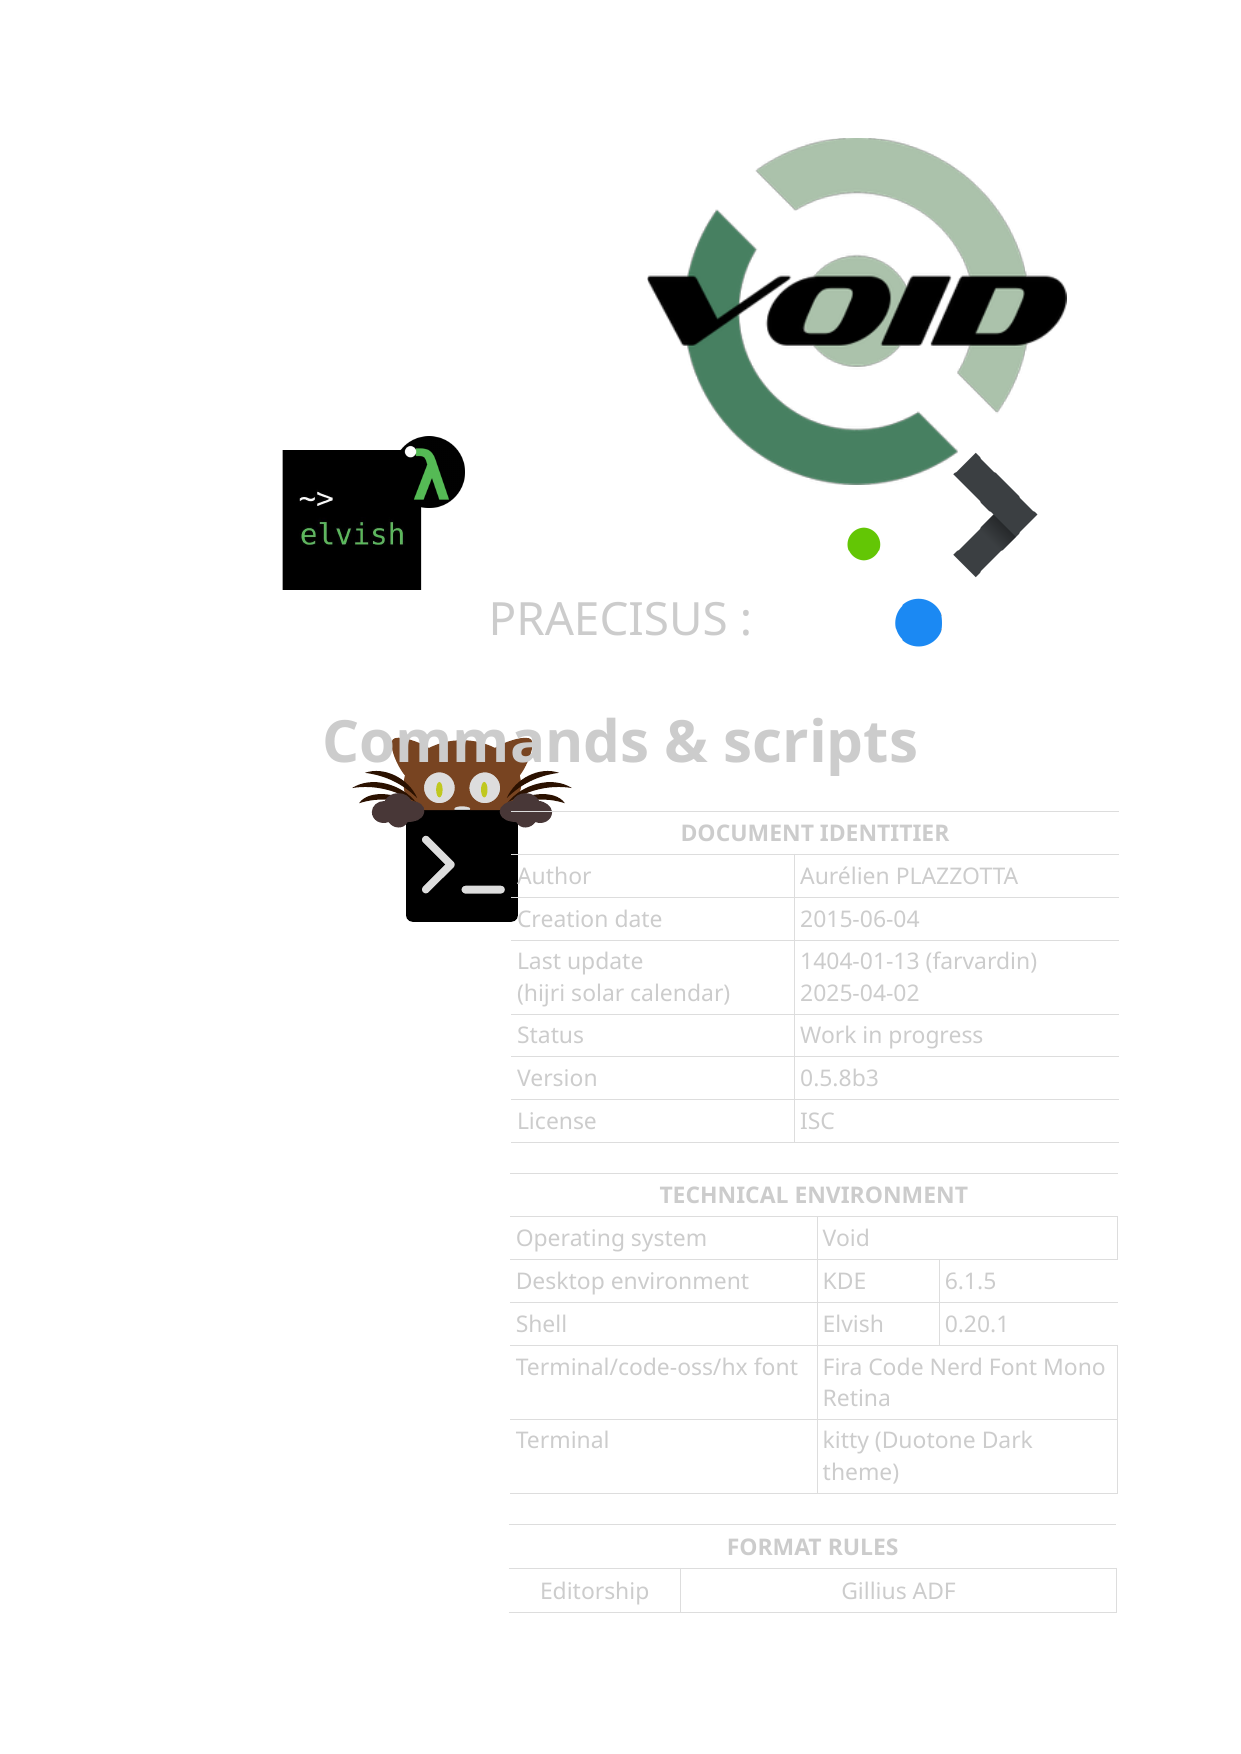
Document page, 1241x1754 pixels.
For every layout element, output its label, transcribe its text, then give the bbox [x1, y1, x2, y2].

table_header TECHNICAL ENVIRONMENT [510, 1174, 1117, 1216]
text Commands & scripts [118, 700, 1122, 780]
table_cell Terminal/code-oss/hx font [510, 1346, 817, 1419]
table_cell KDE [818, 1260, 939, 1302]
table_cell 0.20.1 [940, 1303, 1117, 1344]
table_cell Author [518, 855, 794, 897]
table_cell Terminal [510, 1420, 817, 1493]
picture [282, 436, 465, 590]
table_cell Aurélien PLAZZOTTA [795, 855, 1119, 897]
table_cell Desktop environment [510, 1260, 817, 1302]
table_cell 1404-01-13 (farvardin) 2025-04-02 [795, 941, 1119, 1013]
text PRAECISUS : [118, 587, 825, 649]
table_cell Fira Code Nerd Font Mono Retina [818, 1346, 1117, 1419]
picture [647, 138, 1067, 668]
table_cell Status [511, 1015, 794, 1056]
table_cell 2015-06-04 [795, 898, 1119, 939]
table_cell Operating system [510, 1217, 817, 1259]
table_cell Elvish [818, 1303, 939, 1344]
table_header FORMAT RULES [509, 1525, 1116, 1568]
table_cell License [511, 1100, 794, 1142]
table_header DOCUMENT IDENTITIER [518, 812, 1119, 854]
table_cell Last update (hijri solar calendar) [511, 941, 794, 1013]
text [1059, 587, 1122, 649]
table_cell Shell [510, 1303, 817, 1344]
table_cell Creation date [511, 898, 794, 939]
table_cell Editorship [509, 1569, 680, 1612]
table_cell ISC [795, 1100, 1119, 1142]
table_cell 0.5.8b3 [795, 1057, 1119, 1099]
table_cell kitty (Duotone Dark theme) [818, 1420, 1117, 1493]
table_cell 6.1.5 [940, 1260, 1117, 1302]
table_cell Work in progress [795, 1015, 1119, 1056]
table_cell Gillius ADF [681, 1569, 1116, 1612]
table_cell Void [818, 1217, 1117, 1259]
table_cell Version [511, 1057, 794, 1099]
